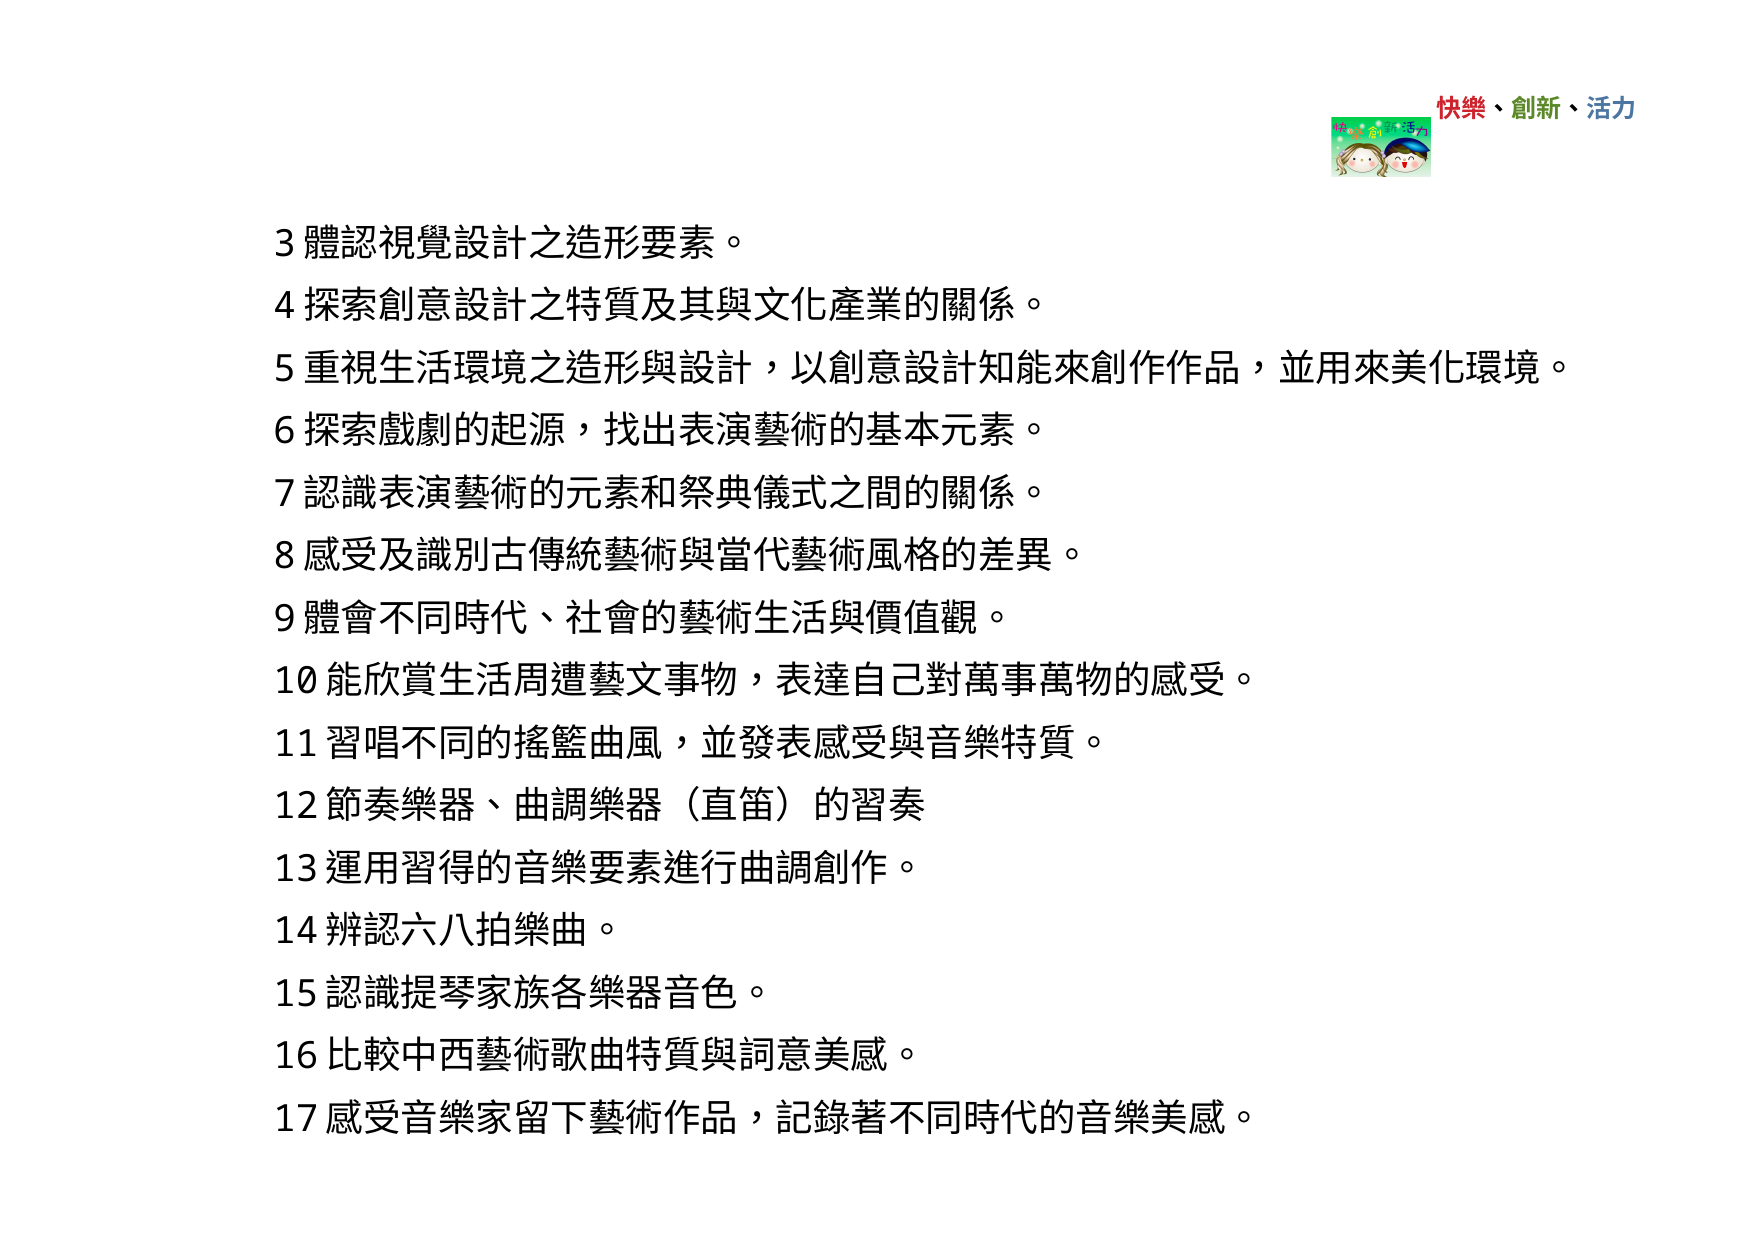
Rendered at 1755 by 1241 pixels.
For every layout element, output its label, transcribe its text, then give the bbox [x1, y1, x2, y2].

text 3體認視覺設計之造形要素。 4探索創意設計之特質及其與文化產業的關係。 5重視生活環境之造形與設計，以創意設計知能來創作作品，並用來美化環境。 6探索戲劇的起源，找出表演藝術的基本元素。 7認識表演藝術的元素和祭典儀式之間的關係。 8感受及識別古傳統藝術與當代藝術風格的差異。 9體會不同時代、社會的藝術生活與價值觀。 10能欣賞生活周遭藝文事物，表達自己對萬事萬物的感受。 11習唱不同的搖籃曲風，並發表感受與音樂特質。 12節奏樂器、曲調樂器（直笛）的習奏 13運用習得的音樂要素進行曲調創作。 14辨認六八拍樂曲。 15認識提琴家族各樂器音色。 16比較中西藝術歌曲特質與詞意美感。 17感受音樂家留下藝術作品，記錄著不同時代的音樂美感。 [273, 198, 1636, 1136]
